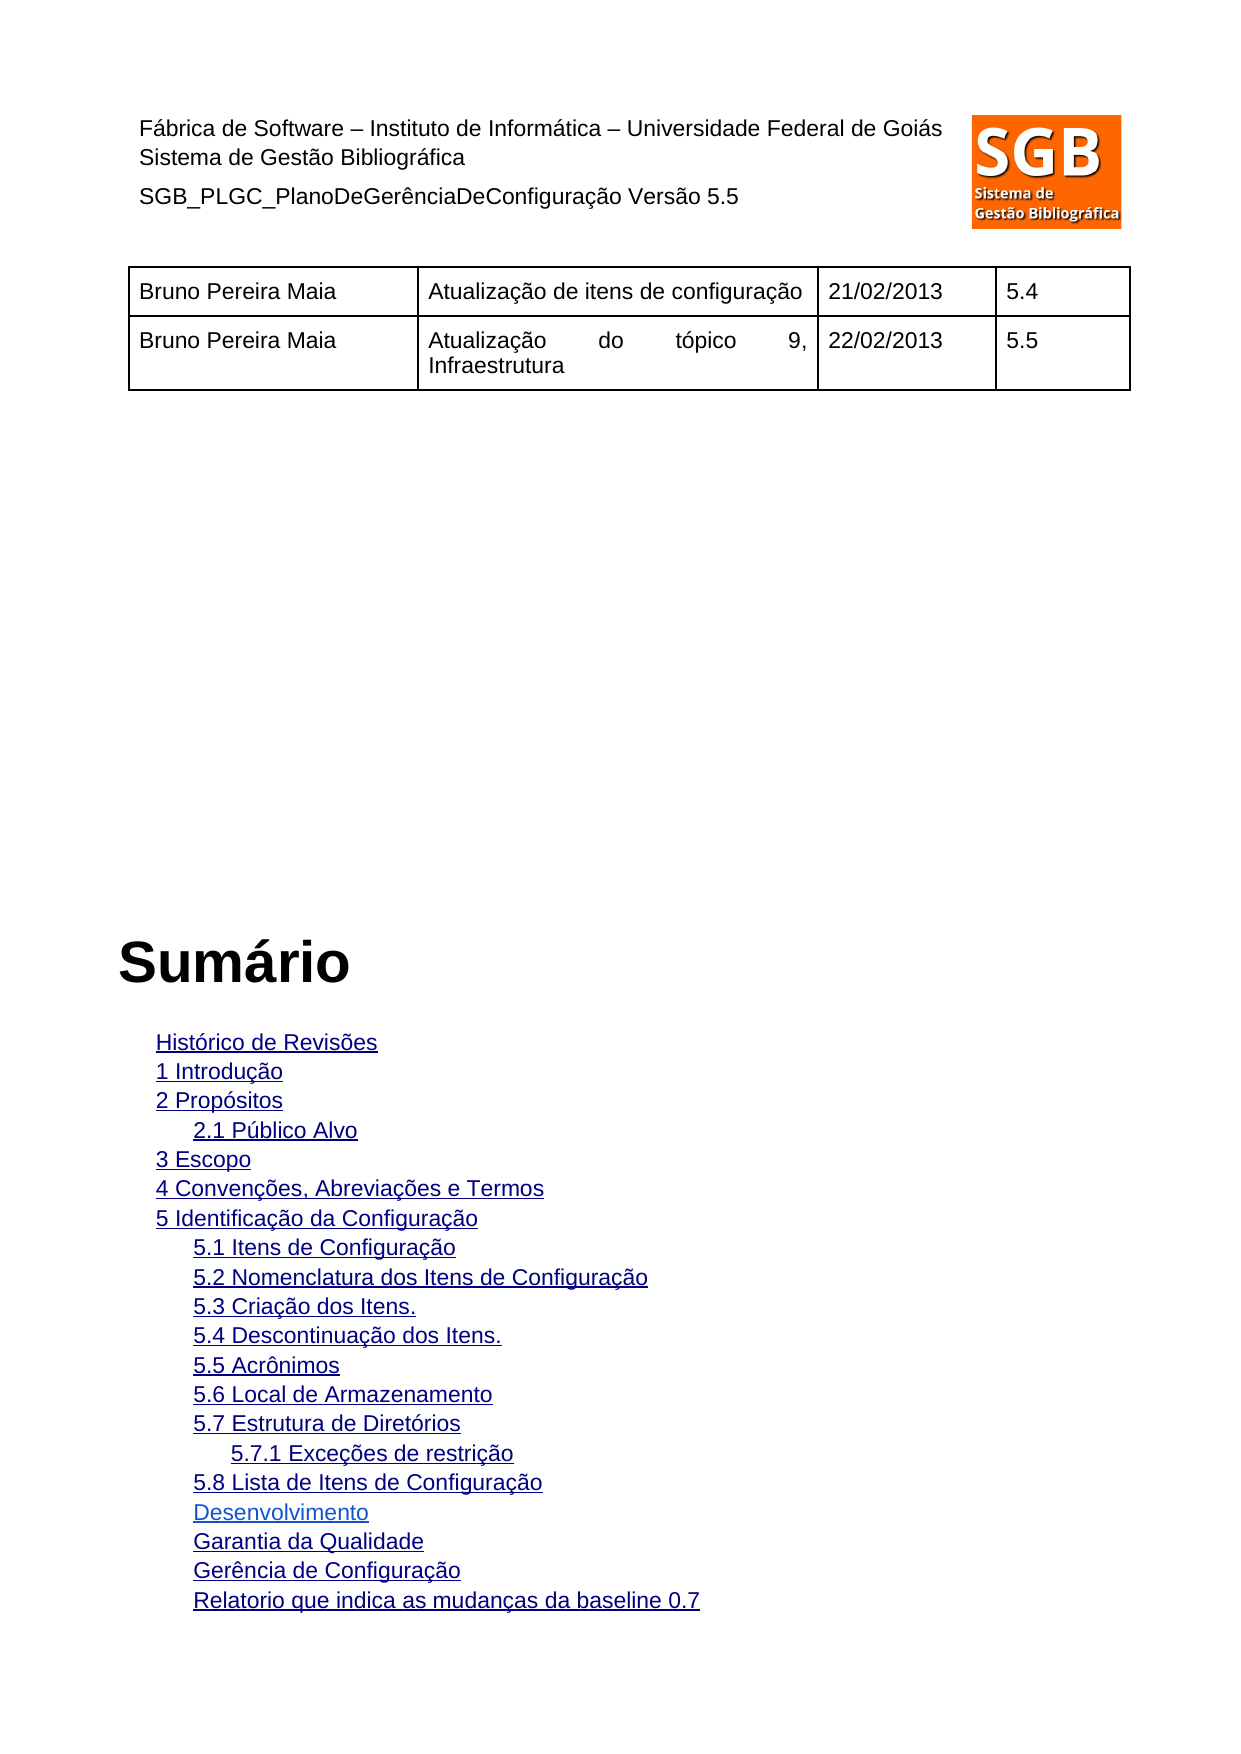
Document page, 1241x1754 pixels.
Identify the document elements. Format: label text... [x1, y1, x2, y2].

table_cell 5.4 [997, 268, 1129, 315]
table_cell 22/02/2013 [819, 317, 995, 389]
table_cell Bruno Pereira Maia [130, 268, 417, 315]
text 2.1 Público Alvo [193, 1117, 1122, 1143]
text 5.2 Nomenclatura dos Itens de Configuração [193, 1264, 1122, 1290]
text 5.1 Itens de Configuração [193, 1235, 1122, 1260]
text 5.7.1 Exceções de restrição [231, 1440, 1122, 1466]
table_cell 5.5 [997, 317, 1129, 389]
text Desenvolvimento [193, 1499, 1122, 1525]
text Relatorio que indica as mudanças da baseline 0.7 [193, 1587, 1122, 1613]
text Histórico de Revisões [156, 1029, 1122, 1055]
table_cell Atualização de itens de configuração [419, 268, 817, 315]
text Garantia da Qualidade [193, 1528, 1122, 1554]
text 5.5 Acrônimos [193, 1352, 1122, 1378]
text 5.4 Descontinuação dos Itens. [193, 1323, 1122, 1348]
text Sumário [118, 929, 1122, 994]
text 3 Escopo [156, 1147, 1122, 1172]
text 5.8 Lista de Itens de Configuração [193, 1470, 1122, 1495]
picture [971, 115, 1122, 229]
text Gerência de Configuração [193, 1558, 1122, 1583]
text 5.6 Local de Armazenamento [193, 1382, 1122, 1407]
text 5.3 Criação dos Itens. [193, 1293, 1122, 1319]
text 5 Identificação da Configuração [156, 1205, 1122, 1231]
text 4 Convenções, Abreviações e Termos [156, 1176, 1122, 1202]
table_cell 21/02/2013 [819, 268, 995, 315]
table_cell Atualização do tópico 9, Infraestrutura [419, 317, 817, 389]
text 5.7 Estrutura de Diretórios [193, 1411, 1122, 1437]
table_cell Bruno Pereira Maia [130, 317, 417, 389]
text 1 Introdução [156, 1058, 1122, 1084]
text 2 Propósitos [156, 1088, 1122, 1113]
